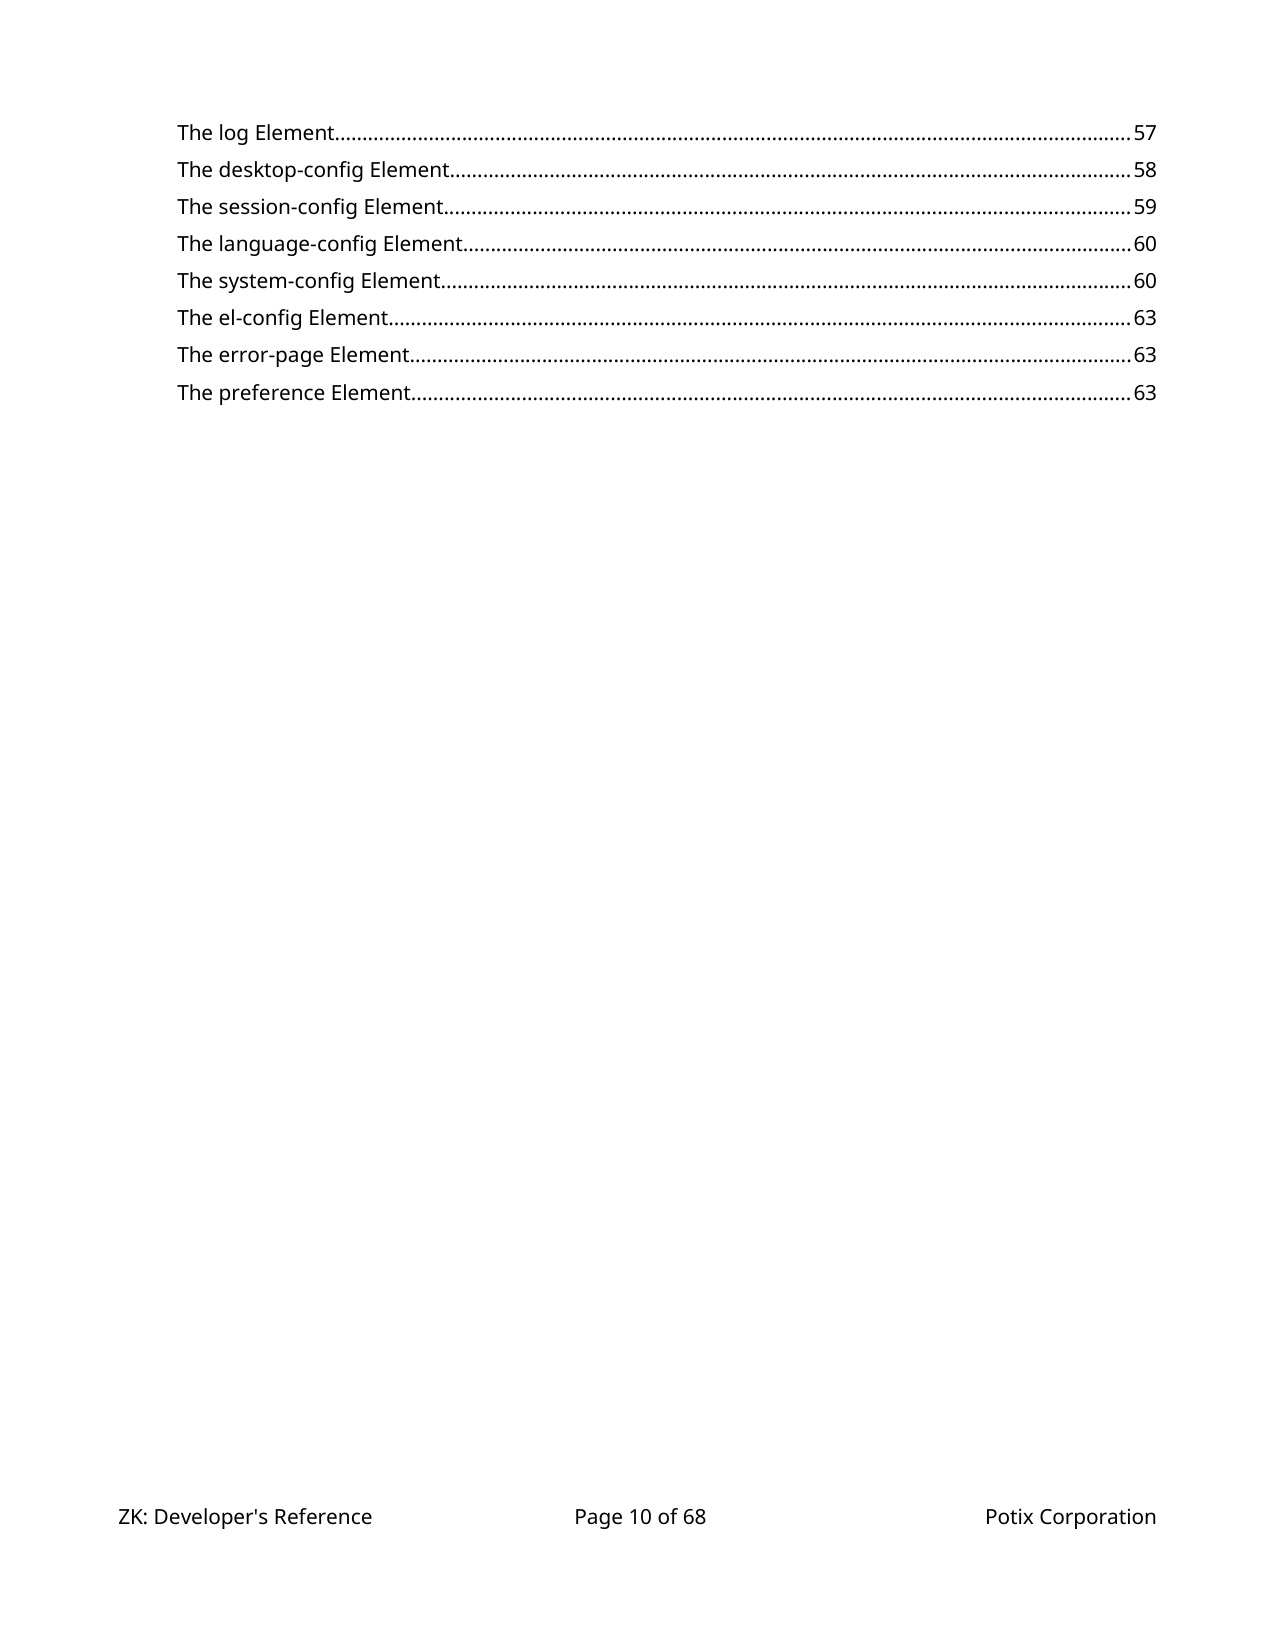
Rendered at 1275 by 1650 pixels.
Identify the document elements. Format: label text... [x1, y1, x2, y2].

text The language-config Element 60 [177, 229, 1157, 258]
text The system-config Element 60 [177, 266, 1157, 295]
text The desktop-config Element 58 [177, 155, 1157, 183]
text The session-config Element 59 [177, 192, 1157, 221]
text The log Element 57 [177, 118, 1157, 146]
text The error-page Element 63 [177, 341, 1157, 369]
text The el-config Element 63 [177, 303, 1157, 332]
text The preference Element 63 [177, 378, 1157, 406]
